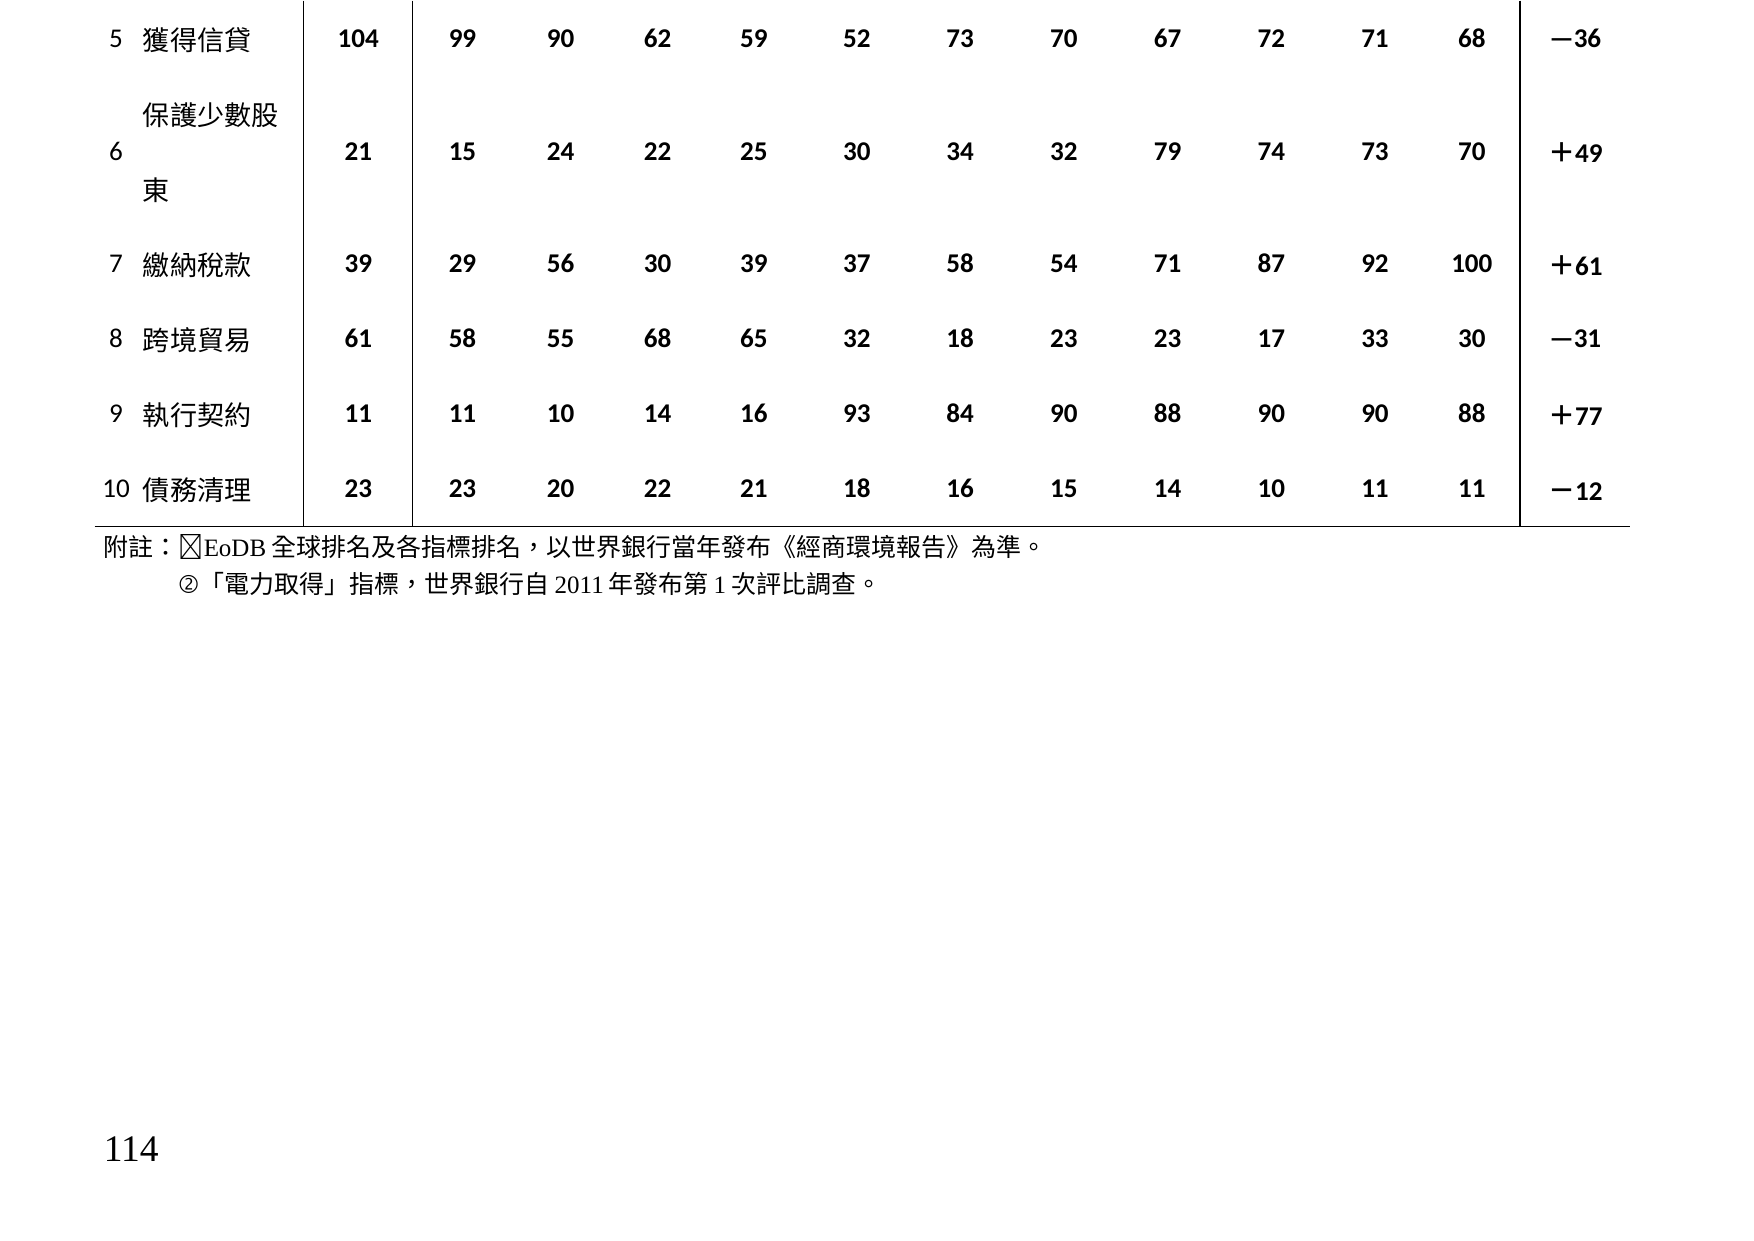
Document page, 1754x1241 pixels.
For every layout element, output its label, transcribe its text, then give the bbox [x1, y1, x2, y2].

table_cell —36 [1521, 1, 1630, 76]
table_cell 104 [304, 1, 412, 76]
table_cell 9 [95, 376, 137, 451]
table_cell ＋77 [1521, 376, 1630, 451]
table_cell 10 [95, 451, 137, 526]
table_cell 25 [706, 76, 801, 226]
table_cell 55 [512, 301, 609, 376]
table_cell 21 [304, 76, 412, 226]
table_cell 65 [706, 301, 801, 376]
table_cell 37 [801, 226, 912, 301]
table_cell －12 [1521, 451, 1630, 526]
table_cell 58 [912, 226, 1008, 301]
text 「電力取得」指標，世界銀行自2011年發布第1次評比調查。 [177, 564, 1639, 602]
table_cell 23 [1008, 301, 1119, 376]
table_cell 債務清理 [137, 451, 303, 526]
table_cell 88 [1423, 376, 1519, 451]
table_cell 11 [1326, 451, 1423, 526]
table_cell 14 [609, 376, 706, 451]
table_cell —31 [1521, 301, 1630, 376]
table_cell 70 [1423, 76, 1519, 226]
table_cell 32 [1008, 76, 1119, 226]
table_cell 30 [609, 226, 706, 301]
table_cell 68 [1423, 1, 1519, 76]
text 附註：EoDB全球排名及各指標排名，以世界銀行當年發布《經商環境報告》為準。 [103, 527, 1639, 564]
table_cell 22 [609, 451, 706, 526]
table_cell 68 [609, 301, 706, 376]
table_cell 18 [912, 301, 1008, 376]
table_cell 10 [1216, 451, 1326, 526]
table_cell 61 [304, 301, 412, 376]
table_cell 11 [1423, 451, 1519, 526]
table_cell 16 [706, 376, 801, 451]
table_cell 58 [413, 301, 512, 376]
table_cell 23 [413, 451, 512, 526]
table_cell 56 [512, 226, 609, 301]
table_cell 跨境貿易 [137, 301, 303, 376]
table_cell 30 [801, 76, 912, 226]
table_cell 87 [1216, 226, 1326, 301]
table_cell 32 [801, 301, 912, 376]
table_cell 67 [1119, 1, 1216, 76]
table_cell 72 [1216, 1, 1326, 76]
table_cell 執行契約 [137, 376, 303, 451]
table_cell ＋61 [1521, 226, 1630, 301]
table_cell 11 [304, 376, 412, 451]
table_cell 62 [609, 1, 706, 76]
table_cell 7 [95, 226, 137, 301]
table_cell 21 [706, 451, 801, 526]
table_cell 15 [1008, 451, 1119, 526]
table_cell 92 [1326, 226, 1423, 301]
table_cell 52 [801, 1, 912, 76]
table_cell 23 [304, 451, 412, 526]
table_cell 保護少數股東 [137, 76, 303, 226]
table_cell 29 [413, 226, 512, 301]
table_cell 39 [706, 226, 801, 301]
table_cell 34 [912, 76, 1008, 226]
table_cell 22 [609, 76, 706, 226]
table_cell 73 [912, 1, 1008, 76]
table_cell 30 [1423, 301, 1519, 376]
table_cell 100 [1423, 226, 1519, 301]
table_cell 70 [1008, 1, 1119, 76]
table_cell 5 [95, 1, 137, 76]
table_cell 獲得信貸 [137, 1, 303, 76]
table_cell 90 [1008, 376, 1119, 451]
table_cell 15 [413, 76, 512, 226]
table_cell 6 [95, 76, 137, 226]
table_cell 93 [801, 376, 912, 451]
table_cell 18 [801, 451, 912, 526]
table_cell 54 [1008, 226, 1119, 301]
table_cell 繳納稅款 [137, 226, 303, 301]
table_cell ＋49 [1521, 76, 1630, 226]
table_cell 90 [1326, 376, 1423, 451]
table_cell 59 [706, 1, 801, 76]
table_cell 17 [1216, 301, 1326, 376]
table_cell 71 [1326, 1, 1423, 76]
table_cell 24 [512, 76, 609, 226]
table_cell 74 [1216, 76, 1326, 226]
table_cell 79 [1119, 76, 1216, 226]
table_cell 16 [912, 451, 1008, 526]
table_cell 11 [413, 376, 512, 451]
table_cell 73 [1326, 76, 1423, 226]
table_cell 39 [304, 226, 412, 301]
table_cell 33 [1326, 301, 1423, 376]
table_cell 20 [512, 451, 609, 526]
table_cell 90 [1216, 376, 1326, 451]
table_cell 10 [512, 376, 609, 451]
table_cell 99 [413, 1, 512, 76]
table_cell 90 [512, 1, 609, 76]
table_cell 8 [95, 301, 137, 376]
table_cell 88 [1119, 376, 1216, 451]
table_cell 14 [1119, 451, 1216, 526]
table_cell 23 [1119, 301, 1216, 376]
table_cell 84 [912, 376, 1008, 451]
table_cell 71 [1119, 226, 1216, 301]
